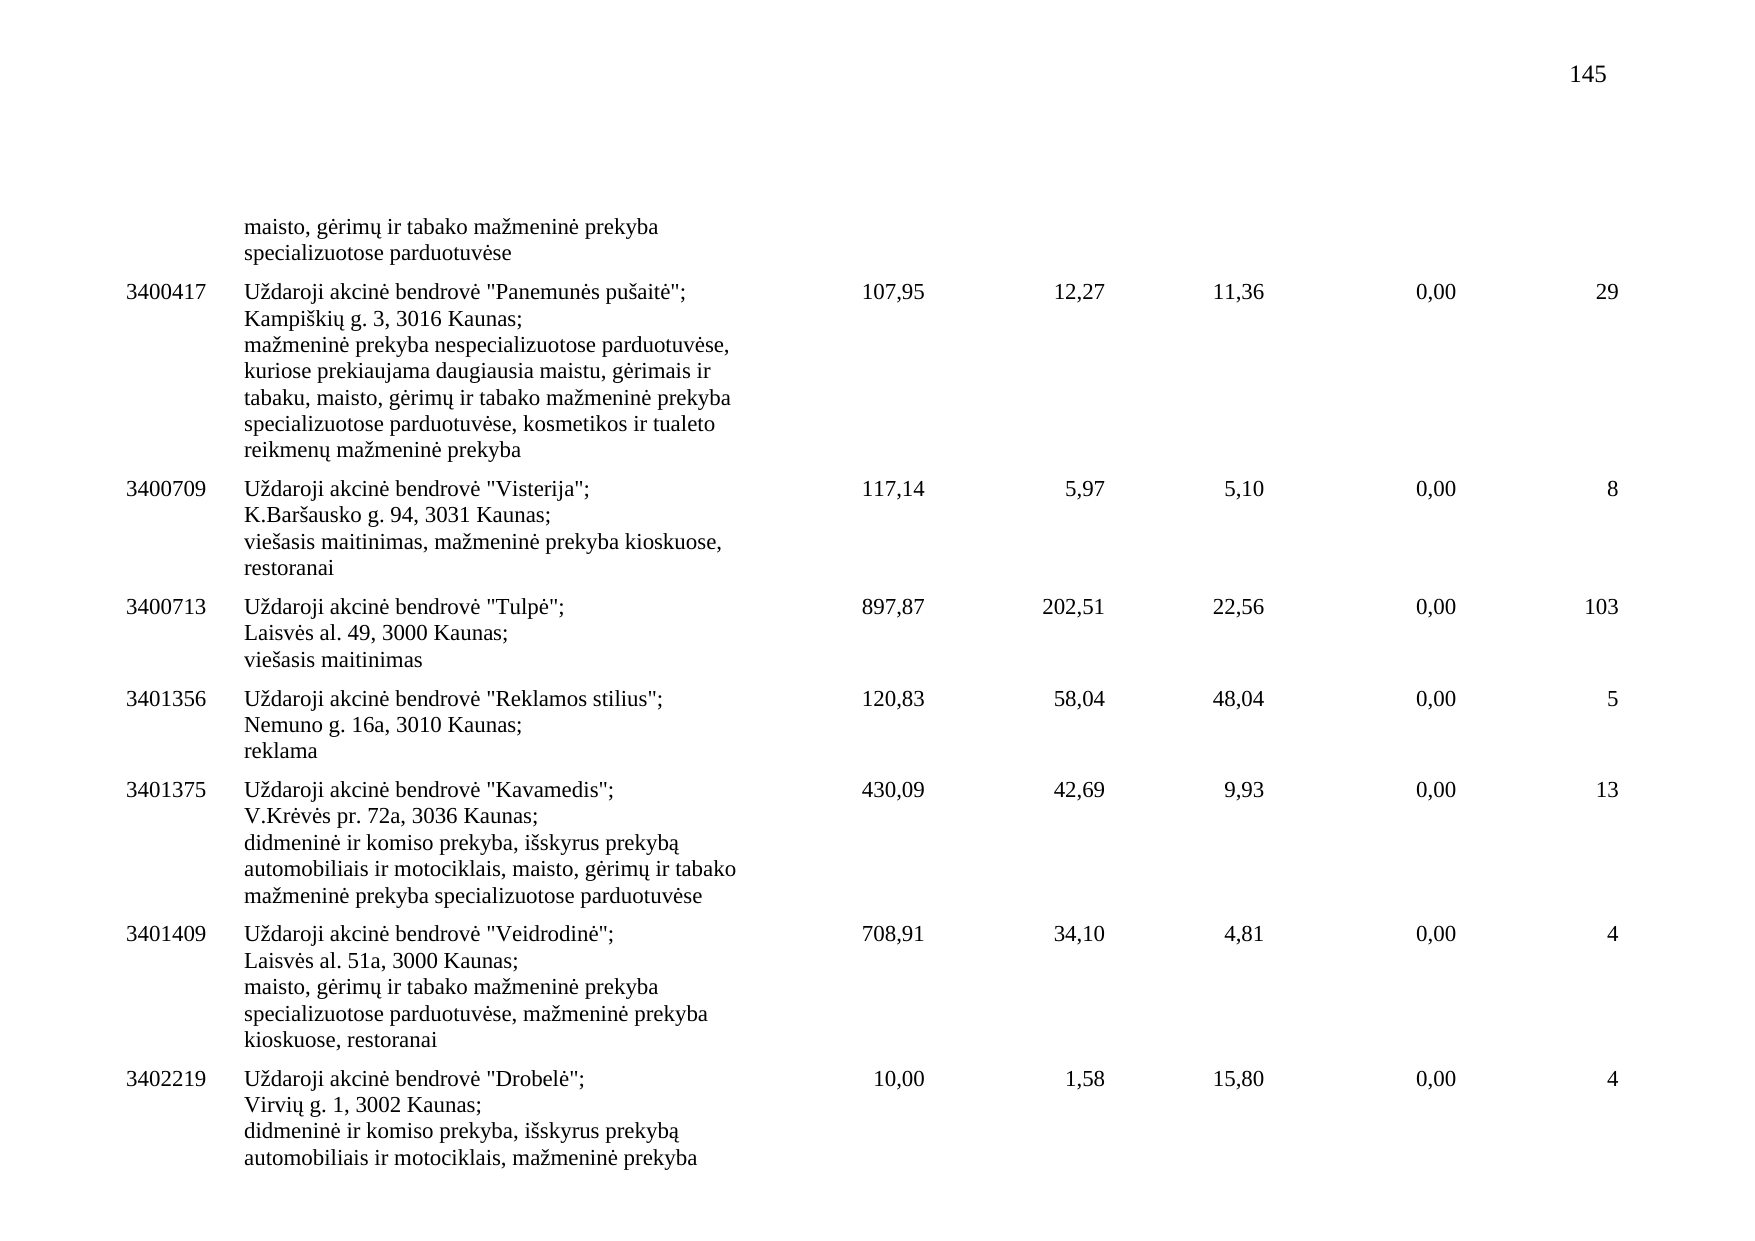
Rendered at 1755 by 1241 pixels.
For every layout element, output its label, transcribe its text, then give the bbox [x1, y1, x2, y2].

table_cell [941, 207, 1122, 272]
table_cell 708,91 [750, 914, 941, 1058]
table_cell 34,10 [941, 914, 1122, 1058]
table_cell Uždaroji akcinė bendrovė "Panemunės pušaitė"; Kampiškių g. 3, 3016 Kaunas; mažmeninė prekyba nespecializuotose parduotuvėse, kuriose prekiaujama daugiausia maistu, gėrimais ir tabaku, maisto, gėrimų ir tabako mažmeninė prekyba specializuotose parduotuvėse, kosmetikos ir tualeto reikmenų mažmeninė prekyba [233, 272, 749, 469]
table_cell 4,81 [1122, 914, 1281, 1058]
table_cell 3400713 [100, 587, 233, 678]
table_cell Uždaroji akcinė bendrovė "Reklamos stilius"; Nemuno g. 16a, 3010 Kaunas; reklama [233, 679, 749, 770]
table_cell [1122, 207, 1281, 272]
table_cell 0,00 [1281, 914, 1473, 1058]
table_cell 0,00 [1281, 1059, 1473, 1170]
table_cell 0,00 [1281, 272, 1473, 469]
table_cell 13 [1473, 770, 1636, 914]
table_cell Uždaroji akcinė bendrovė "Veidrodinė"; Laisvės al. 51a, 3000 Kaunas; maisto, gėrimų ir tabako mažmeninė prekyba specializuotose parduotuvėse, mažmeninė prekyba kioskuose, restoranai [233, 914, 749, 1058]
table_cell 5 [1473, 679, 1636, 770]
table_cell 3401409 [100, 914, 233, 1058]
table_cell 5,10 [1122, 469, 1281, 587]
table_cell 0,00 [1281, 469, 1473, 587]
table_cell [100, 207, 233, 272]
table_cell 3400417 [100, 272, 233, 469]
table_cell 29 [1473, 272, 1636, 469]
table_cell Uždaroji akcinė bendrovė "Drobelė"; Virvių g. 1, 3002 Kaunas; didmeninė ir komiso prekyba, išskyrus prekybą automobiliais ir motociklais, mažmeninė prekyba [233, 1059, 749, 1170]
table_cell 117,14 [750, 469, 941, 587]
table_cell 107,95 [750, 272, 941, 469]
table_cell 3401375 [100, 770, 233, 914]
table_cell maisto, gėrimų ir tabako mažmeninė prekyba specializuotose parduotuvėse [233, 207, 749, 272]
table_cell Uždaroji akcinė bendrovė "Visterija"; K.Baršausko g. 94, 3031 Kaunas; viešasis maitinimas, mažmeninė prekyba kioskuose, restoranai [233, 469, 749, 587]
table_cell 4 [1473, 1059, 1636, 1170]
table_cell 120,83 [750, 679, 941, 770]
table_cell [1281, 207, 1473, 272]
table_cell 430,09 [750, 770, 941, 914]
table_cell 58,04 [941, 679, 1122, 770]
table_cell 103 [1473, 587, 1636, 678]
table_cell 0,00 [1281, 770, 1473, 914]
table_cell 10,00 [750, 1059, 941, 1170]
table_cell 15,80 [1122, 1059, 1281, 1170]
table_cell 0,00 [1281, 587, 1473, 678]
table_cell 12,27 [941, 272, 1122, 469]
table_cell 8 [1473, 469, 1636, 587]
table_cell 897,87 [750, 587, 941, 678]
table_cell 3402219 [100, 1059, 233, 1170]
table_cell 202,51 [941, 587, 1122, 678]
table_cell Uždaroji akcinė bendrovė "Kavamedis"; V.Krėvės pr. 72a, 3036 Kaunas; didmeninė ir komiso prekyba, išskyrus prekybą automobiliais ir motociklais, maisto, gėrimų ir tabako mažmeninė prekyba specializuotose parduotuvėse [233, 770, 749, 914]
table_cell 3400709 [100, 469, 233, 587]
table_cell 4 [1473, 914, 1636, 1058]
table_cell 5,97 [941, 469, 1122, 587]
table_cell Uždaroji akcinė bendrovė "Tulpė"; Laisvės al. 49, 3000 Kaunas; viešasis maitinimas [233, 587, 749, 678]
table_cell 1,58 [941, 1059, 1122, 1170]
table_cell 48,04 [1122, 679, 1281, 770]
table_cell 42,69 [941, 770, 1122, 914]
table_cell 11,36 [1122, 272, 1281, 469]
table_cell 22,56 [1122, 587, 1281, 678]
table_cell [1473, 207, 1636, 272]
table_cell 0,00 [1281, 679, 1473, 770]
table_cell 3401356 [100, 679, 233, 770]
table_cell 9,93 [1122, 770, 1281, 914]
table_cell [750, 207, 941, 272]
